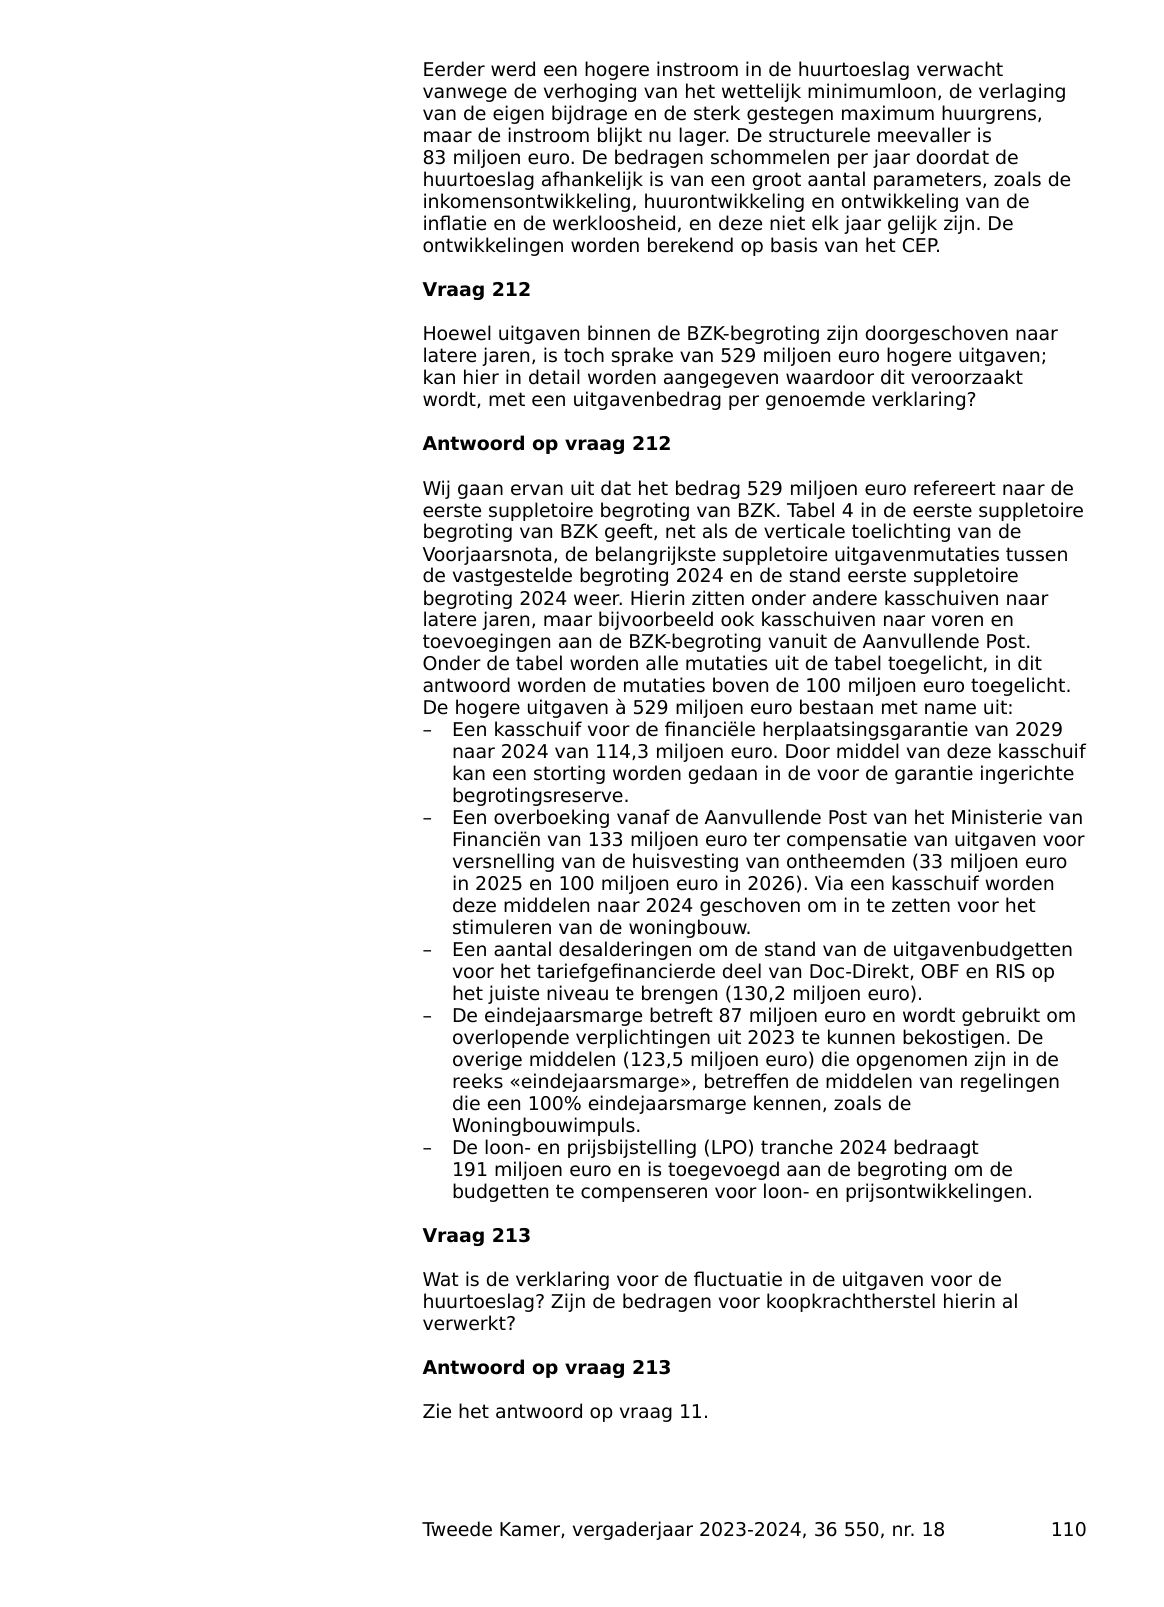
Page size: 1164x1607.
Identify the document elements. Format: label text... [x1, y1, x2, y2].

subtitle Vraag 212 [422, 279, 1087, 301]
text Eerder werd een hogere instroom in de huurtoeslag verwacht vanwege de verhoging van het wettelijk minimumloon, de verlaging van de eigen bijdrage en de sterk gestegen maximum huurgrens, maar de instroom blijkt nu lager. De structurele meevaller is 83 miljoen euro. De bedragen schommelen per jaar doordat de huurtoeslag afhankelijk is van een groot aantal parameters, zoals de inkomensontwikkeling, huurontwikkeling en ontwikkeling van de inflatie en de werkloosheid, en deze niet elk jaar gelijk zijn. De ontwikkelingen worden berekend op basis van het CEP. [422, 59, 1087, 257]
text – De eindejaarsmarge betreft 87 miljoen euro en wordt gebruikt om overlopende verplichtingen uit 2023 te kunnen bekostigen. De overige middelen (123,5 miljoen euro) die opgenomen zijn in de reeks «eindejaarsmarge», betreffen de middelen van regelingen die een 100% eindejaarsmarge kennen, zoals de Woningbouwimpuls. [422, 1005, 1087, 1137]
subtitle Vraag 213 [422, 1225, 1087, 1247]
subtitle Antwoord op vraag 213 [422, 1357, 1087, 1379]
text Wat is de verklaring voor de fluctuatie in de uitgaven voor de huurtoeslag? Zijn de bedragen voor koopkrachtherstel hierin al verwerkt? [422, 1269, 1087, 1335]
text – Een aantal desalderingen om de stand van de uitgavenbudgetten voor het tariefgefinancierde deel van Doc-Direkt, OBF en RIS op het juiste niveau te brengen (130,2 miljoen euro). [422, 939, 1087, 1005]
text – Een kasschuif voor de financiële herplaatsingsgarantie van 2029 naar 2024 van 114,3 miljoen euro. Door middel van deze kasschuif kan een storting worden gedaan in de voor de garantie ingerichte begrotingsreserve. [422, 719, 1087, 807]
text Zie het antwoord op vraag 11. [422, 1401, 1087, 1423]
subtitle Antwoord op vraag 212 [422, 433, 1087, 455]
text Hoewel uitgaven binnen de BZK-begroting zijn doorgeschoven naar latere jaren, is toch sprake van 529 miljoen euro hogere uitgaven; kan hier in detail worden aangegeven waardoor dit veroorzaakt wordt, met een uitgavenbedrag per genoemde verklaring? [422, 323, 1087, 411]
text – Een overboeking vanaf de Aanvullende Post van het Ministerie van Financiën van 133 miljoen euro ter compensatie van uitgaven voor versnelling van de huisvesting van ontheemden (33 miljoen euro in 2025 en 100 miljoen euro in 2026). Via een kasschuif worden deze middelen naar 2024 geschoven om in te zetten voor het stimuleren van de woningbouw. [422, 807, 1087, 939]
text Wij gaan ervan uit dat het bedrag 529 miljoen euro refereert naar de eerste suppletoire begroting van BZK. Tabel 4 in de eerste suppletoire begroting van BZK geeft, net als de verticale toelichting van de Voorjaarsnota, de belangrijkste suppletoire uitgavenmutaties tussen de vastgestelde begroting 2024 en de stand eerste suppletoire begroting 2024 weer. Hierin zitten onder andere kasschuiven naar latere jaren, maar bijvoorbeeld ook kasschuiven naar voren en toevoegingen aan de BZK-begroting vanuit de Aanvullende Post. Onder de tabel worden alle mutaties uit de tabel toegelicht, in dit antwoord worden de mutaties boven de 100 miljoen euro toegelicht. De hogere uitgaven à 529 miljoen euro bestaan met name uit: [422, 477, 1087, 719]
text – De loon- en prijsbijstelling (LPO) tranche 2024 bedraagt 191 miljoen euro en is toegevoegd aan de begroting om de budgetten te compenseren voor loon- en prijsontwikkelingen. [422, 1137, 1087, 1203]
